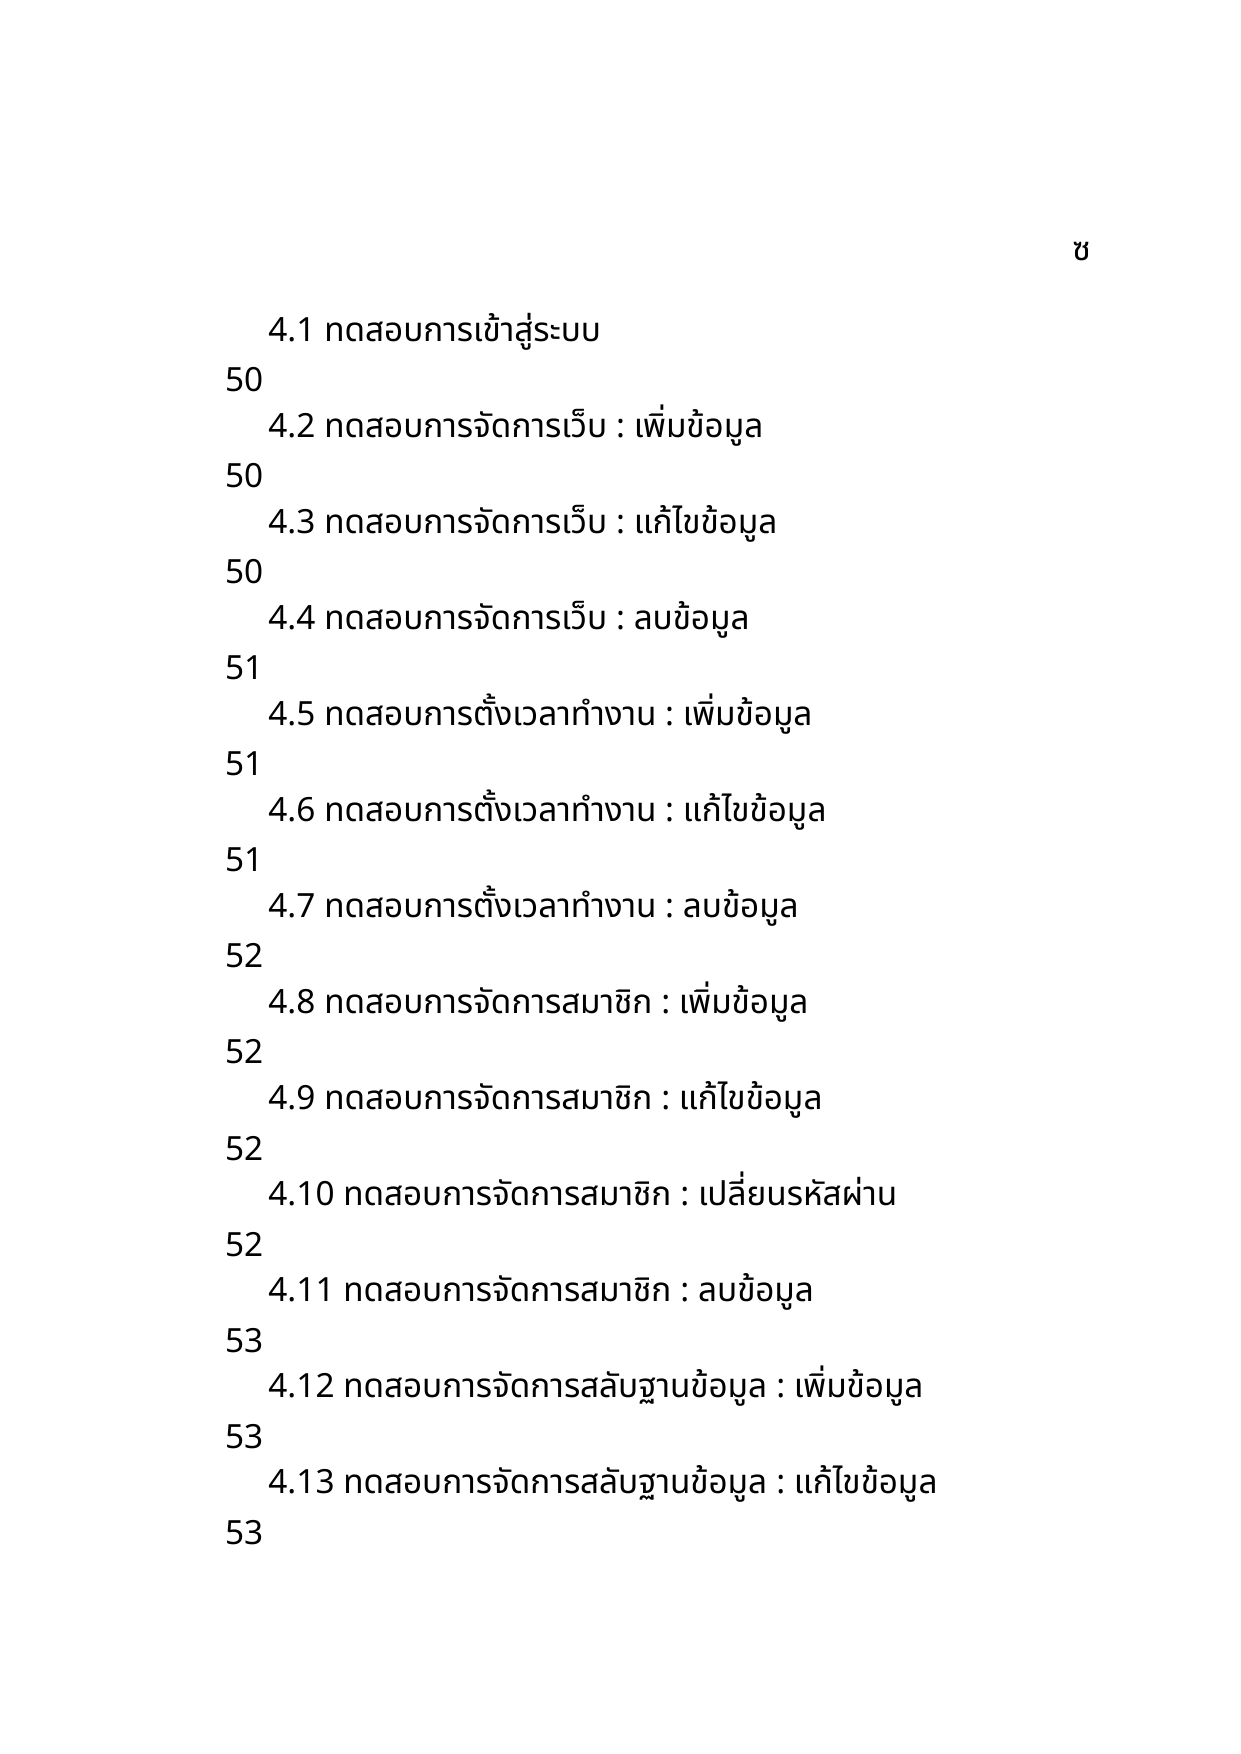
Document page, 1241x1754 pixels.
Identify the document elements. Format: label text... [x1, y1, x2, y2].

text 4.1 ทดสอบการเข้าสู่ระบบ 50 [225, 305, 1091, 401]
text 4.2 ทดสอบการจัดการเว็บ : เพิ่มข้อมูล 50 [225, 401, 1091, 497]
text 4.13 ทดสอบการจัดการสลับฐานข้อมูล : แก้ไขข้อมูล 53 [225, 1458, 1091, 1554]
text 4.7 ทดสอบการตั้งเวลาทำงาน : ลบข้อมูล 52 [225, 882, 1091, 978]
text 4.9 ทดสอบการจัดการสมาชิก : แก้ไขข้อมูล 52 [225, 1074, 1091, 1170]
text 4.5 ทดสอบการตั้งเวลาทำงาน : เพิ่มข้อมูล 51 [225, 689, 1091, 786]
text 4.12 ทดสอบการจัดการสลับฐานข้อมูล : เพิ่มข้อมูล 53 [225, 1362, 1091, 1458]
text 4.8 ทดสอบการจัดการสมาชิก : เพิ่มข้อมูล 52 [225, 978, 1091, 1074]
text 4.3 ทดสอบการจัดการเว็บ : แก้ไขข้อมูล 50 [225, 497, 1091, 593]
text 4.10 ทดสอบการจัดการสมาชิก : เปลี่ยนรหัสผ่าน 52 [225, 1170, 1091, 1266]
text 4.11 ทดสอบการจัดการสมาชิก : ลบข้อมูล 53 [225, 1266, 1091, 1362]
text 4.6 ทดสอบการตั้งเวลาทำงาน : แก้ไขข้อมูล 51 [225, 786, 1091, 882]
text 4.4 ทดสอบการจัดการเว็บ : ลบข้อมูล 51 [225, 593, 1091, 689]
